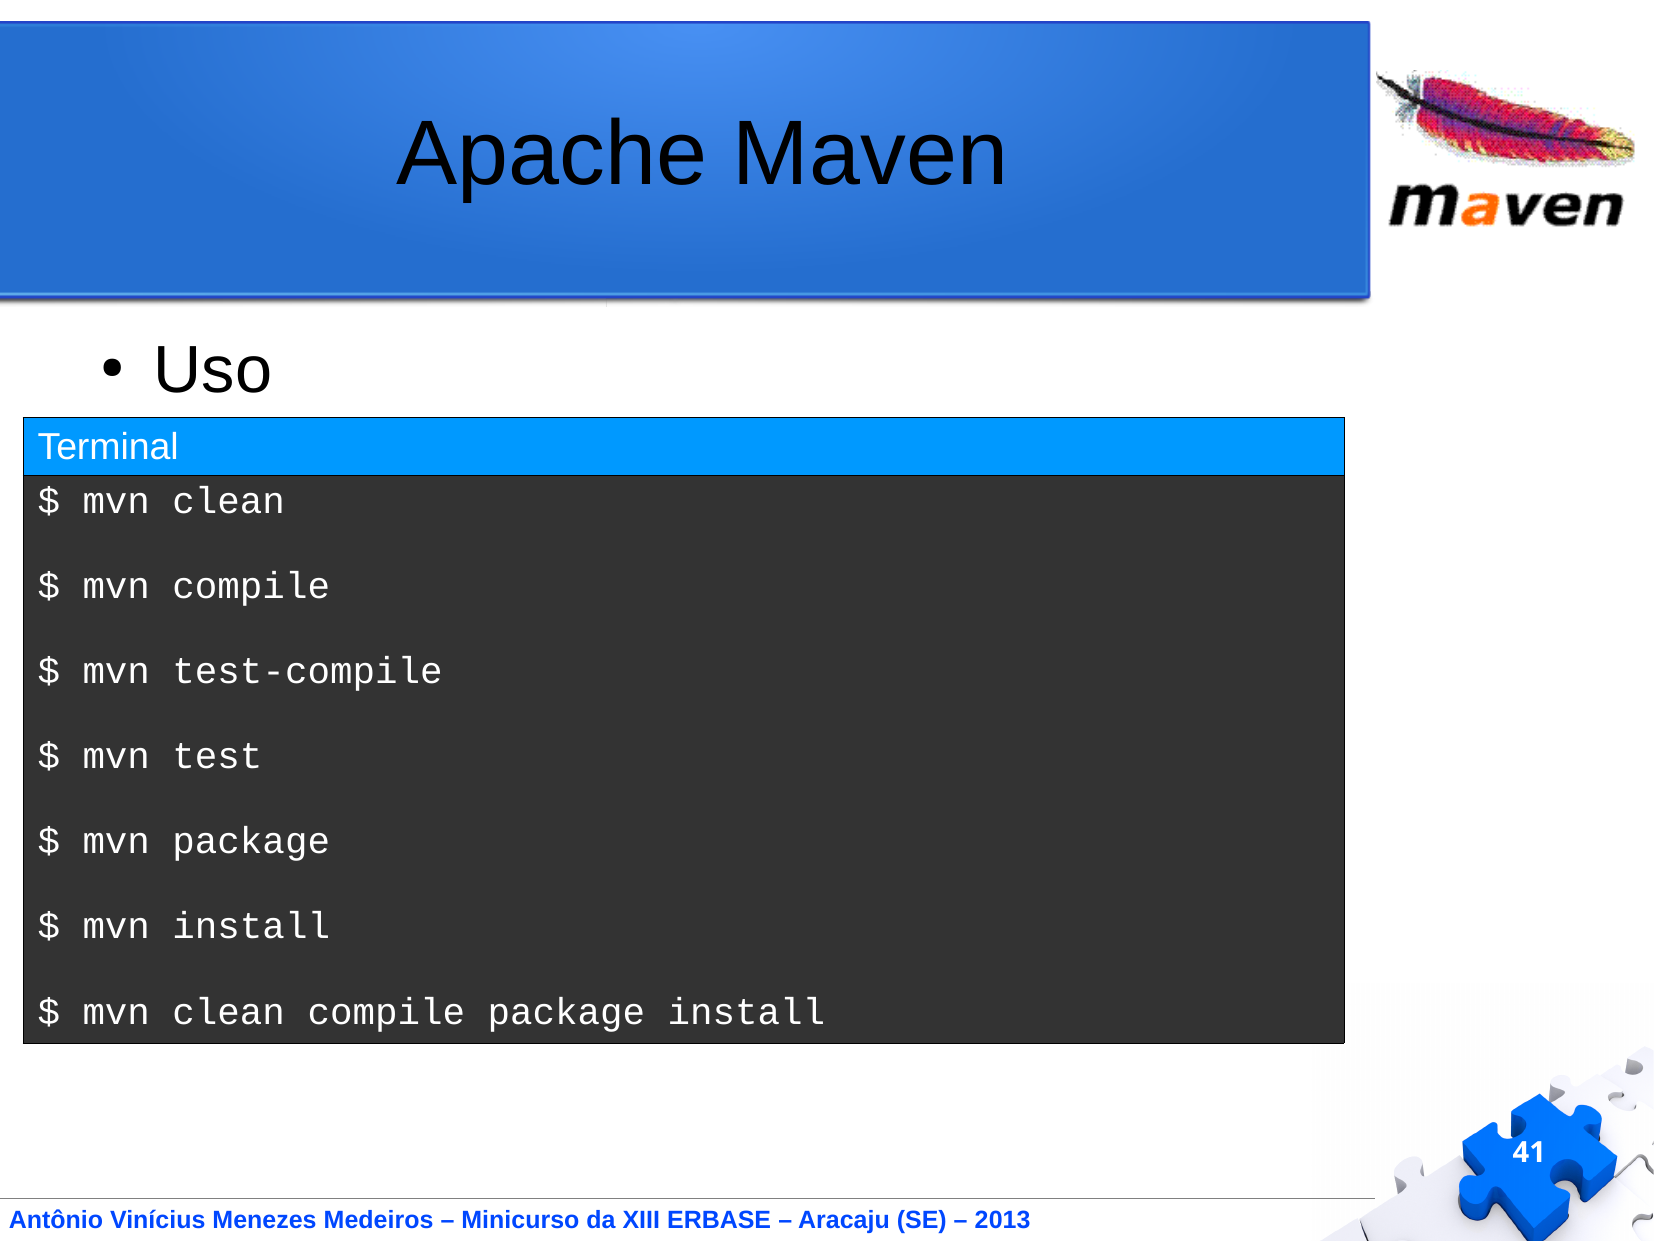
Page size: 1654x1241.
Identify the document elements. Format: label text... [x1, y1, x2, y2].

table_header Terminal [24, 418, 1344, 475]
list Uso [82, 332, 1356, 1052]
picture [0, 21, 1375, 307]
table_cell $ mvn clean $ mvn compile $ mvn test-compile $ mvn test $ mvn package $ mvn install $ mvn clean compile package install [24, 476, 1344, 1043]
picture [1311, 983, 1654, 1241]
title Apache Maven [82, 49, 1323, 257]
picture [1376, 70, 1643, 249]
